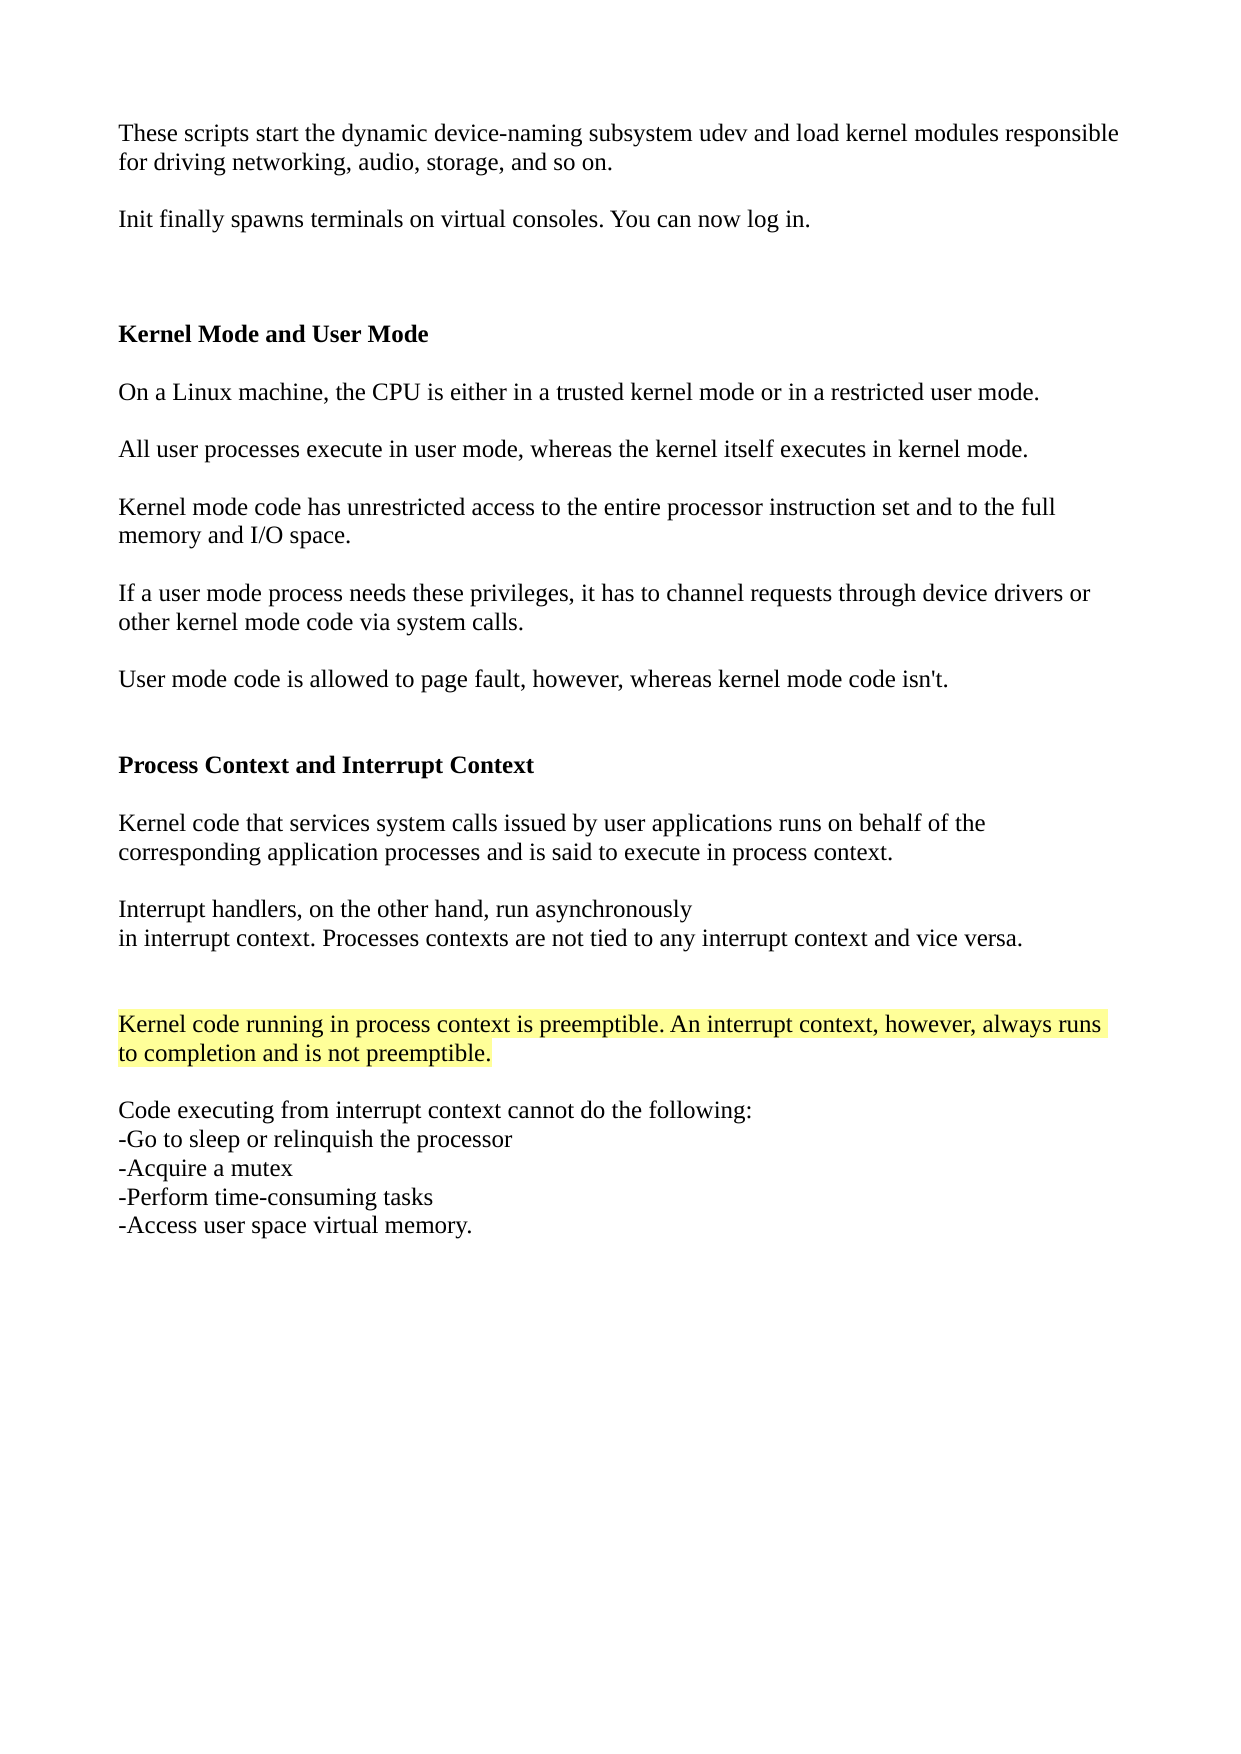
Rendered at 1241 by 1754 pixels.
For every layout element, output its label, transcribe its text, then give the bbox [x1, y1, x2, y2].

text Kernel code running in process context is preemptible. An interrupt context, however, always runs to completion and is not preemptible. [118, 1009, 1122, 1067]
text Process Context and Interrupt Context [118, 751, 1122, 779]
text These scripts start the dynamic device-naming subsystem udev and load kernel modules responsible for driving networking, audio, storage, and so on. [118, 118, 1122, 176]
text Kernel code that services system calls issued by user applications runs on behalf of the corresponding application processes and is said to execute in process context. [118, 808, 1122, 866]
text Kernel mode code has unrestricted access to the entire processor instruction set and to the full memory and I/O space. [118, 492, 1122, 549]
text -Go to sleep or relinquish the processor [118, 1124, 1122, 1153]
text in interrupt context. Processes contexts are not tied to any interrupt context and vice versa. [118, 923, 1122, 952]
text Code executing from interrupt context cannot do the following: [118, 1096, 1122, 1124]
text All user processes execute in user mode, whereas the kernel itself executes in kernel mode. [118, 434, 1122, 463]
text User mode code is allowed to page fault, however, whereas kernel mode code isn't. [118, 664, 1122, 693]
text -Perform time-consuming tasks [118, 1182, 1122, 1211]
text If a user mode process needs these privileges, it has to channel requests through device drivers or other kernel mode code via system calls. [118, 578, 1122, 636]
text Interrupt handlers, on the other hand, run asynchronously [118, 894, 1122, 923]
text Init finally spawns terminals on virtual consoles. You can now log in. [118, 204, 1122, 233]
text Kernel Mode and User Mode [118, 319, 1122, 348]
text -Access user space virtual memory. [118, 1211, 1122, 1239]
text On a Linux machine, the CPU is either in a trusted kernel mode or in a restricted user mode. [118, 377, 1122, 406]
text -Acquire a mutex [118, 1153, 1122, 1182]
